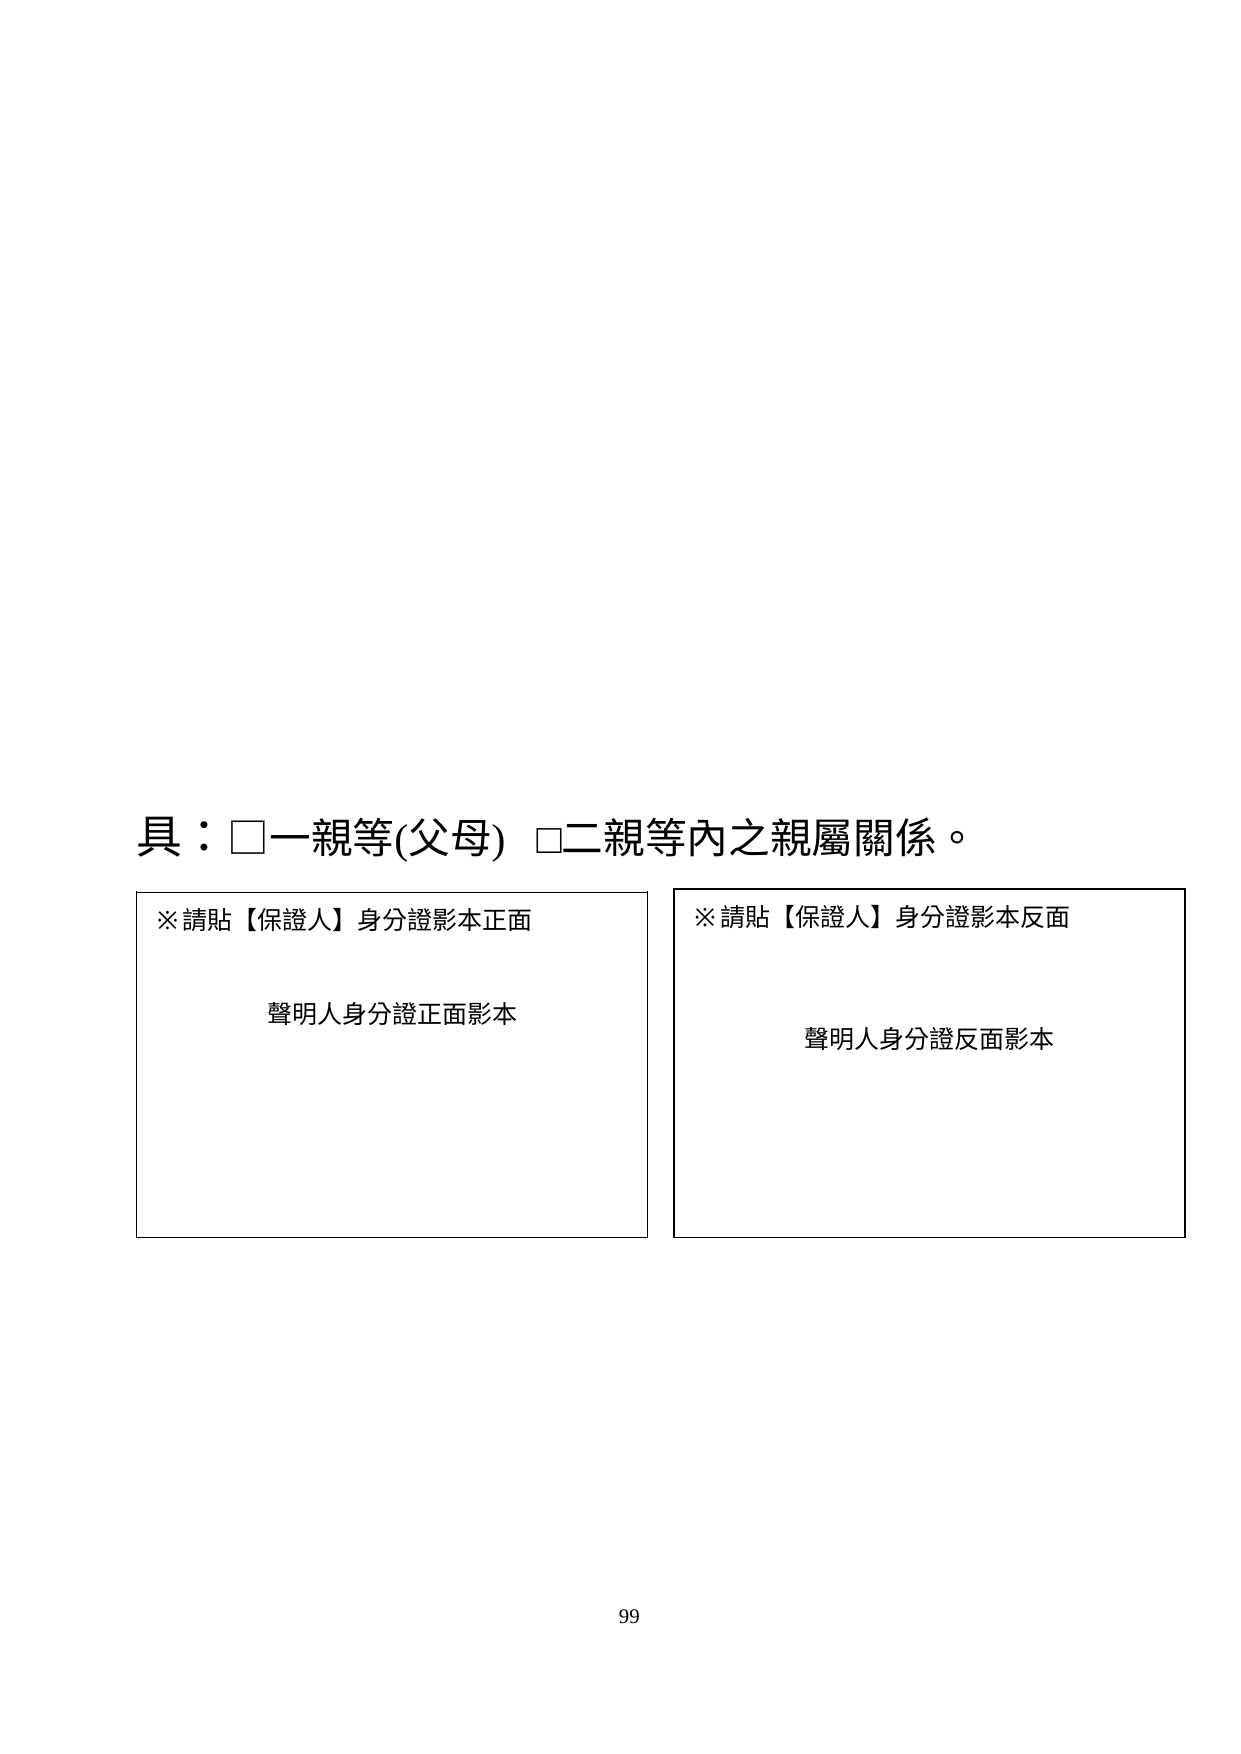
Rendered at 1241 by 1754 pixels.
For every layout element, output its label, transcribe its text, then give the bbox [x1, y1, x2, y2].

text [675, 890, 1184, 1237]
text 聲明人身分證正面影本 [152, 994, 632, 1030]
text ※請貼【保證人】身分證影本反面 [690, 897, 1169, 933]
text 具：□一親等(父母) □二親等內之親屬關係。 [136, 801, 1122, 867]
text ※請貼【保證人】身分證影本正面 [152, 900, 632, 937]
text [137, 893, 647, 1237]
text 聲明人身分證反面影本 [690, 1020, 1169, 1056]
